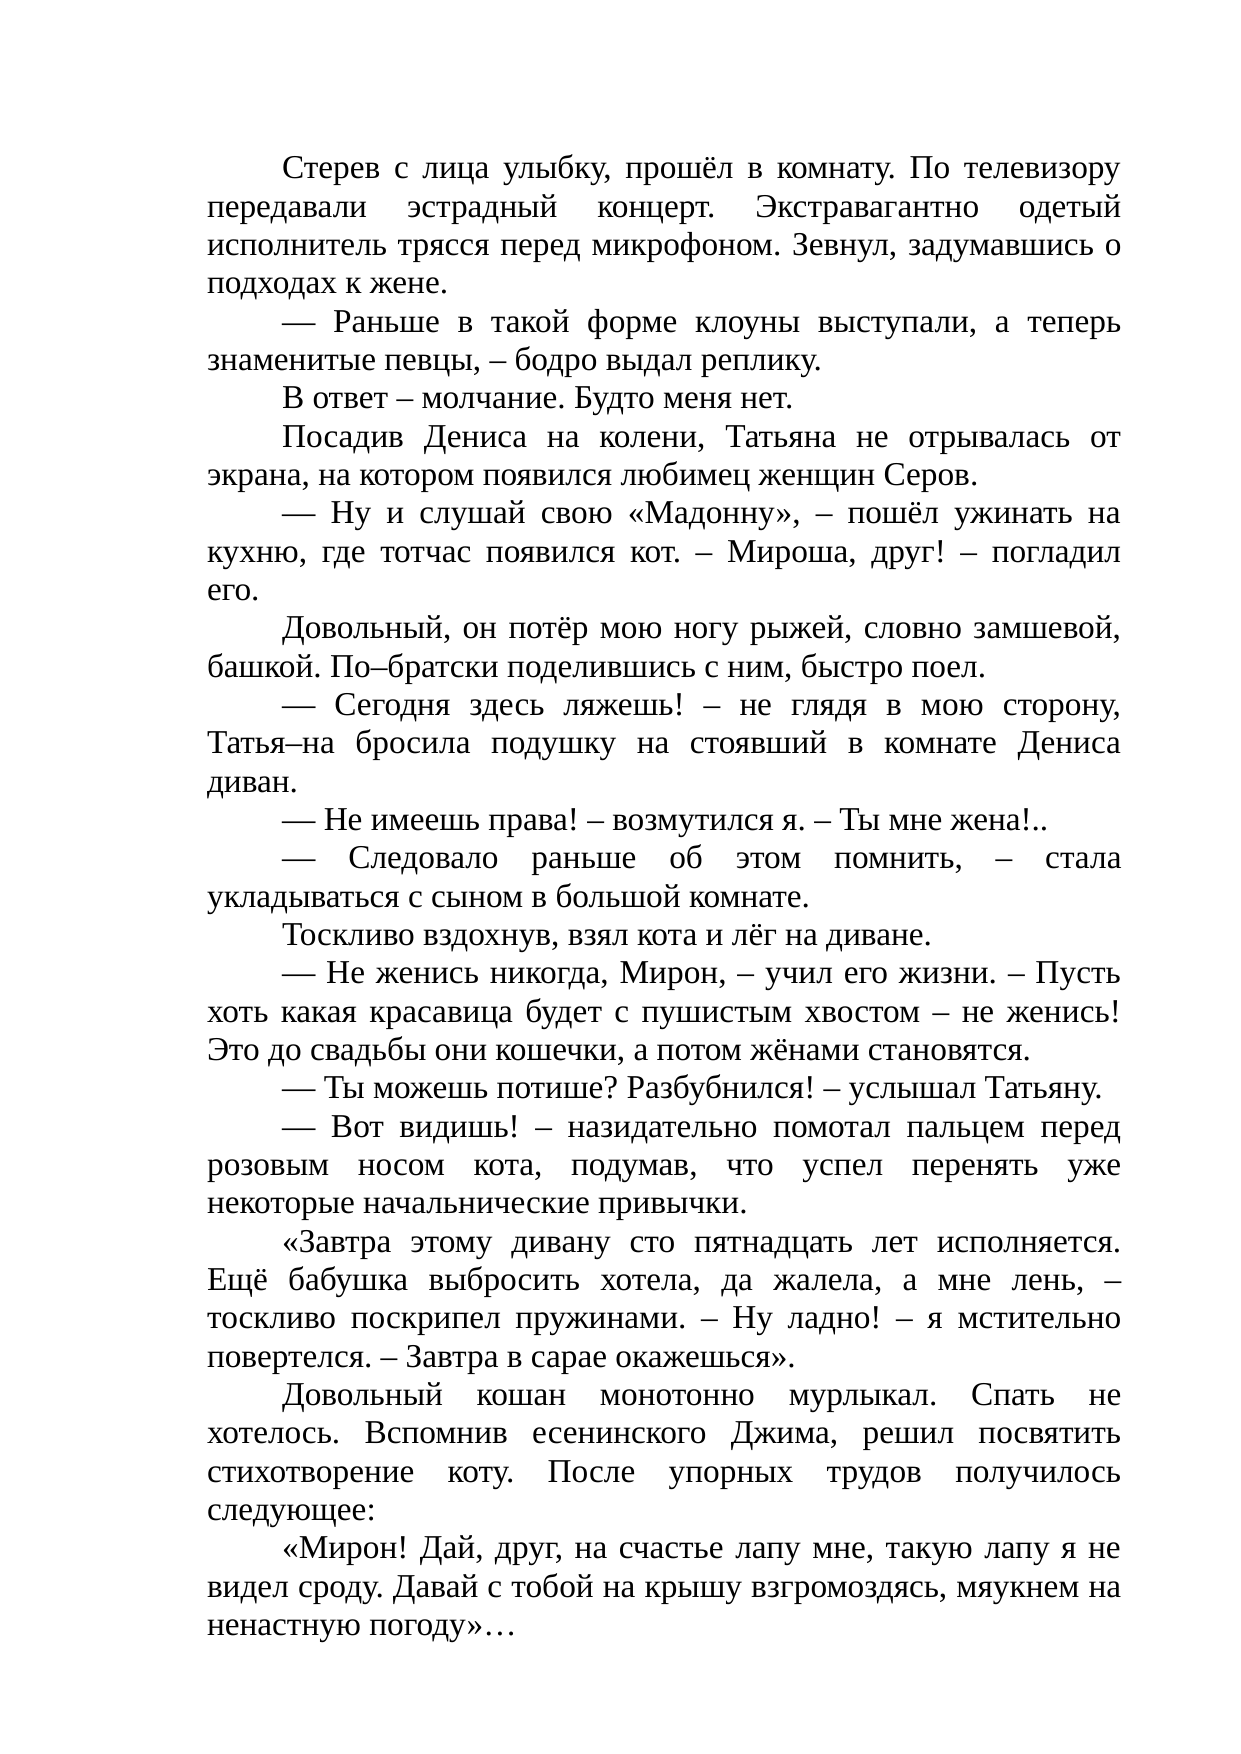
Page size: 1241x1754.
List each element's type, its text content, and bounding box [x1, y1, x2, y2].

text Стерев с лица улыбку, прошёл в комнату. По телевизору передавали эстрадный концерт. Экстравагантно одетый исполнитель трясся перед микрофоном. Зевнул, задумавшись о подходах к жене. [207, 148, 1122, 301]
text «Завтра этому дивану сто пятнадцать лет исполняется. Ещё бабушка выбросить хотела, да жалела, а мне лень, – тоскливо поскрипел пружинами. – Ну ладно! – я мстительно повертелся. – Завтра в сарае окажешься». [207, 1221, 1122, 1374]
text — Ты можешь потише? Разбубнился! – услышал Татьяну. [207, 1068, 1122, 1106]
text Тоскливо вздохнув, взял кота и лёг на диване. [207, 914, 1122, 953]
text — Раньше в такой форме клоуны выступали, а теперь знаменитые певцы, – бодро выдал реплику. [207, 301, 1122, 378]
text — Ну и слушай свою «Мадонну», – пошёл ужинать на кухню, где тотчас появился кот. – Мироша, друг! – погладил его. [207, 493, 1122, 608]
text Довольный, он потёр мою ногу рыжей, словно замшевой, башкой. По–братски поделившись с ним, быстро поел. [207, 608, 1122, 684]
text — Сегодня здесь ляжешь! – не глядя в мою сторону, Татья–на бросила подушку на стоявший в комнате Дениса диван. [207, 684, 1122, 799]
text В ответ – молчание. Будто меня нет. [207, 378, 1122, 416]
text — Следовало раньше об этом помнить, – стала укладываться с сыном в большой комнате. [207, 838, 1122, 914]
text Посадив Дениса на колени, Татьяна не отрывалась от экрана, на котором появился любимец женщин Серов. [207, 416, 1122, 493]
text Довольный кошан монотонно мурлыкал. Спать не хотелось. Вспомнив есенинского Джима, решил посвятить стихотворение коту. После упорных трудов получилось следующее: [207, 1374, 1122, 1528]
text — Вот видишь! – назидательно помотал пальцем перед розовым носом кота, подумав, что успел перенять уже некоторые начальнические привычки. [207, 1106, 1122, 1221]
text «Мирон! Дай, друг, на счастье лапу мне, такую лапу я не видел сроду. Давай с тобой на крышу взгромоздясь, мяукнем на ненастную погоду»… [207, 1528, 1122, 1643]
text — Не женись никогда, Мирон, – учил его жизни. – Пусть хоть какая красавица будет с пушистым хвостом – не женись! Это до свадьбы они кошечки, а потом жёнами становятся. [207, 953, 1122, 1068]
text — Не имеешь права! – возмутился я. – Ты мне жена!.. [207, 799, 1122, 838]
